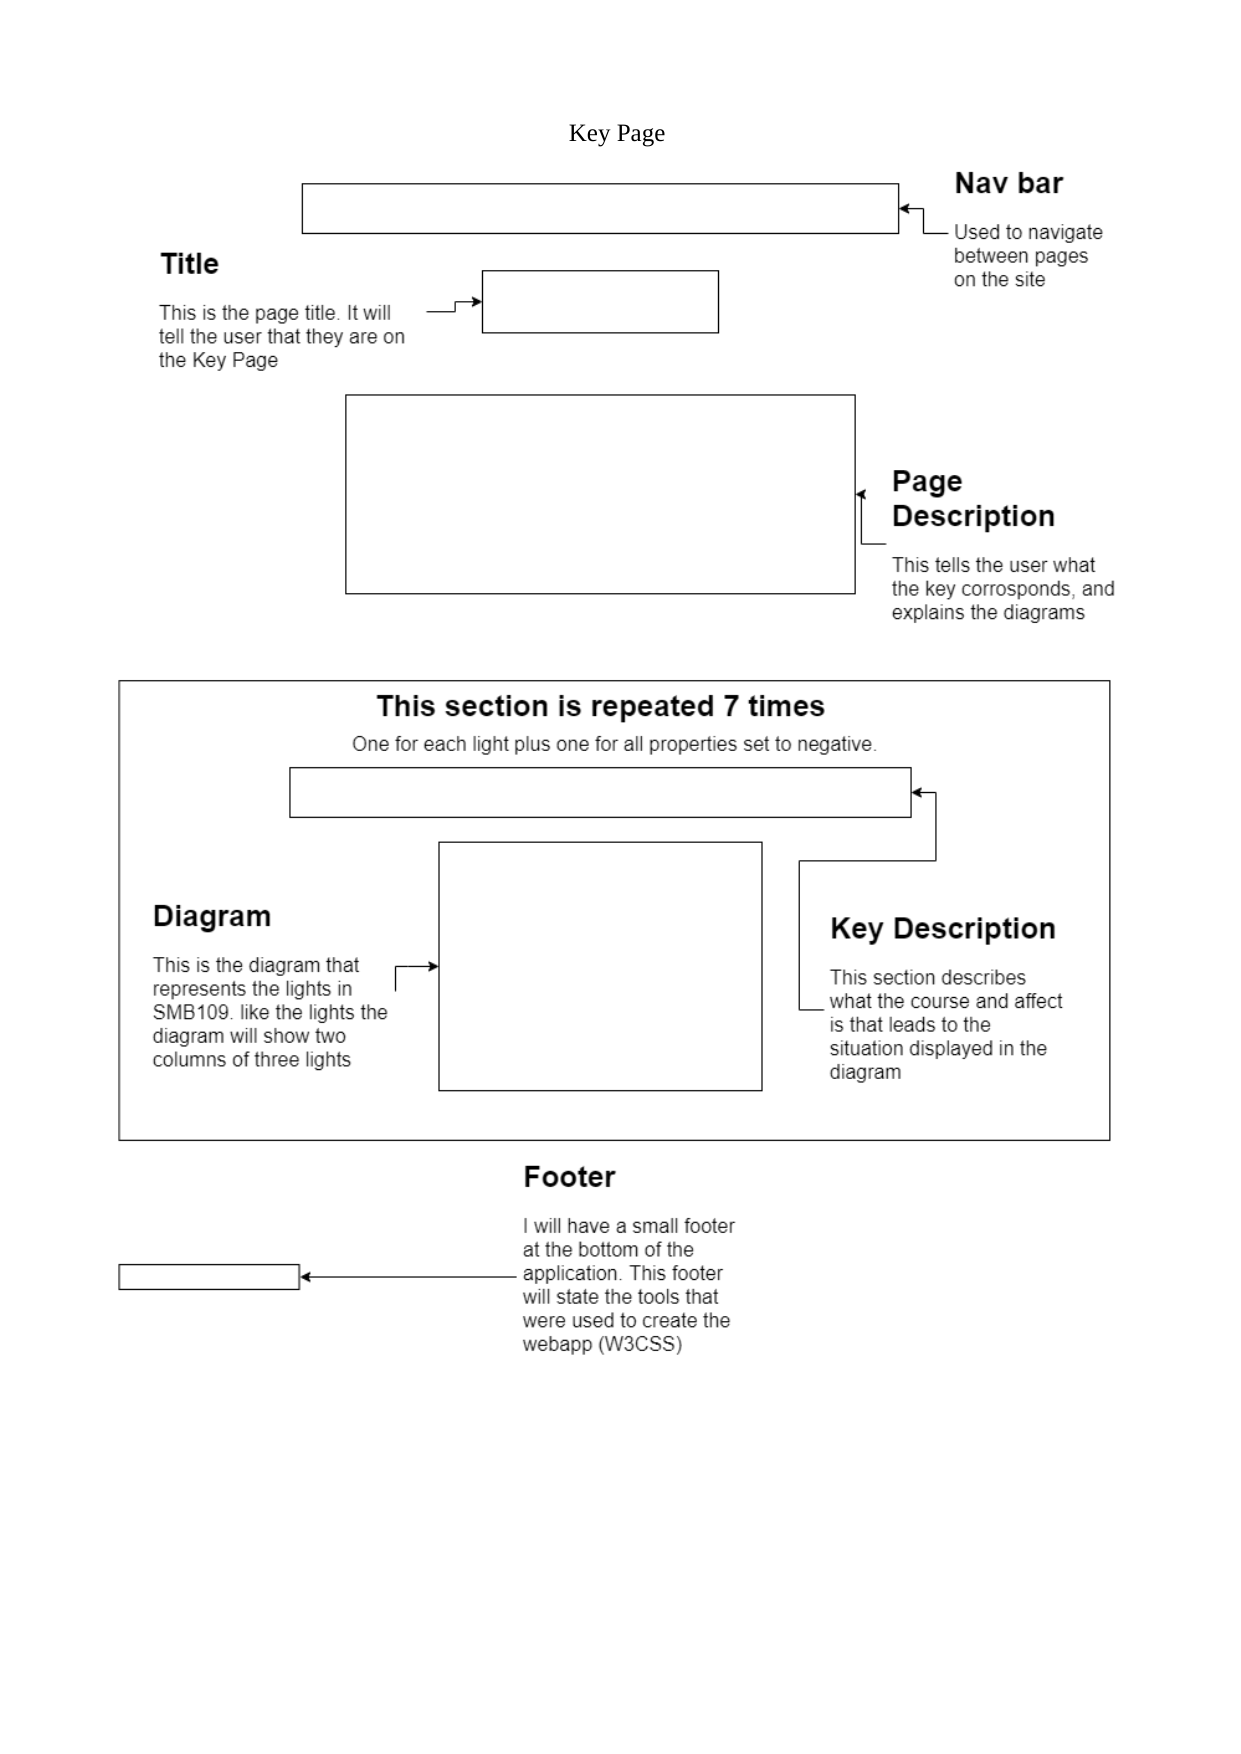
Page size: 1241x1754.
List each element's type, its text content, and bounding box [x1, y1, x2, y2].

text Key Page [118, 118, 1122, 146]
picture [118, 146, 1123, 1402]
